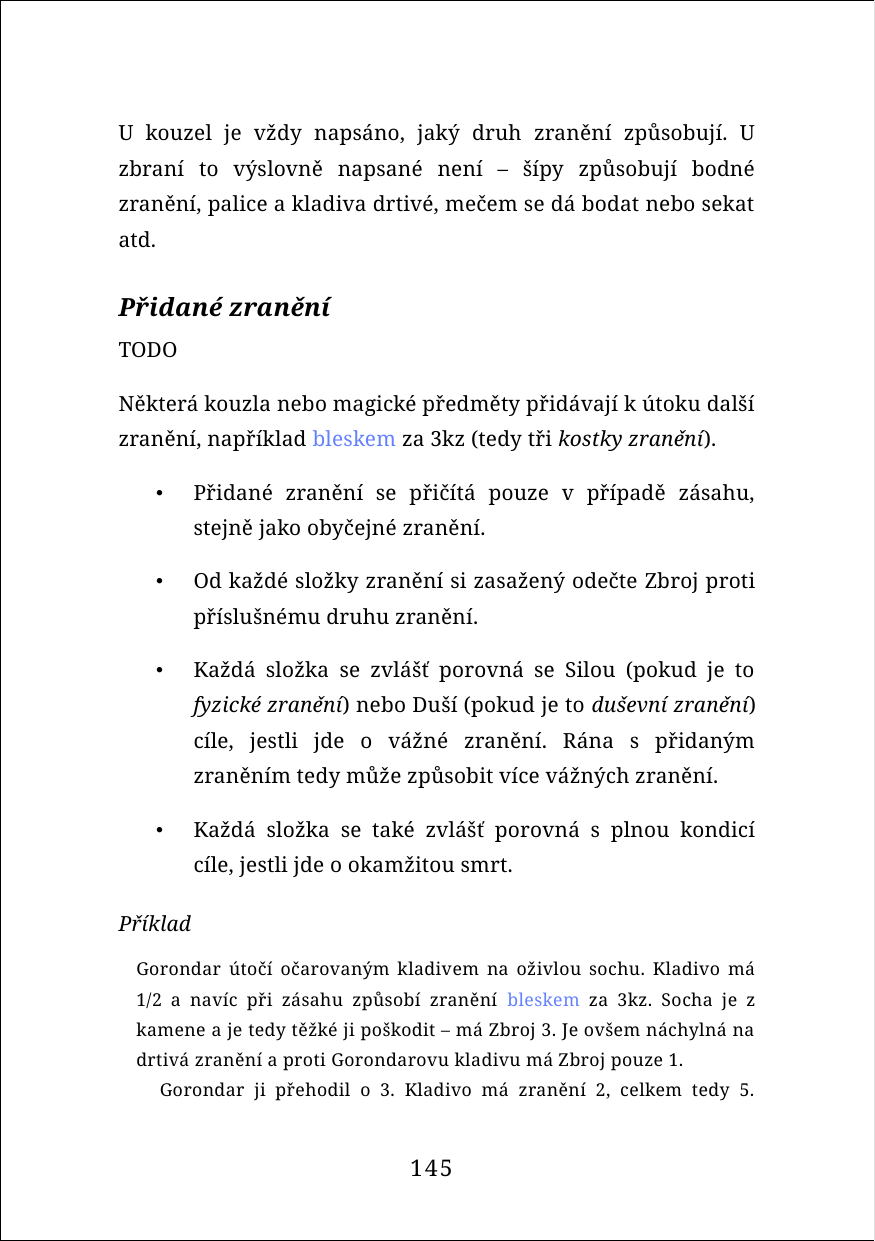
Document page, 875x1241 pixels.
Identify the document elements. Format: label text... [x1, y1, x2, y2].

list Každá složka se také zvlášť porovná s plnou kondicí cíle, jestli jde o okamžitou smrt. [156, 815, 756, 879]
list Každá složka se zvlášť porovná se Silou (pokud je to fyzické zranění) nebo Duší (pokud je to duševní zranění) cíle, jestli jde o vážné zranění. Rána s přidaným zraněním tedy může způsobit více vážných zranění. [156, 655, 756, 790]
text U kouzel je vždy napsáno, jaký druh zranění způsobují. U zbraní to výslovně napsané není – šípy způsobují bodné zranění, palice a kladiva drtivé, mečem se dá bodat nebo sekat atd. [118, 118, 756, 253]
text Příklad [118, 909, 756, 938]
text TODO [118, 336, 756, 364]
subtitle Přidané zranění [118, 290, 756, 324]
text Gorondar útočí očarovaným kladivem na oživlou sochu. Kladivo má 1/2 a navíc při zásahu způsobí zranění bleskem za 3kz. Socha je z kamene a je tedy těžké ji poškodit – má Zbroj 3. Je ovšem náchylná na drtivá zranění a proti Gorondarovu kladivu má Zbroj pouze 1. Gorondar ji přehodil o 3. Kladivo má zranění 2, celkem tedy 5. [136, 957, 756, 1102]
list Přidané zranění se přičítá pouze v případě zásahu, stejně jako obyčejné zranění. [156, 478, 756, 542]
text Některá kouzla nebo magické předměty přidávají k útoku další zranění, například bleskem za 3kz (tedy tři kostky zranění). [118, 389, 756, 453]
list Od každé složky zranění si zasažený odečte Zbroj proti příslušnému druhu zranění. [156, 566, 756, 630]
